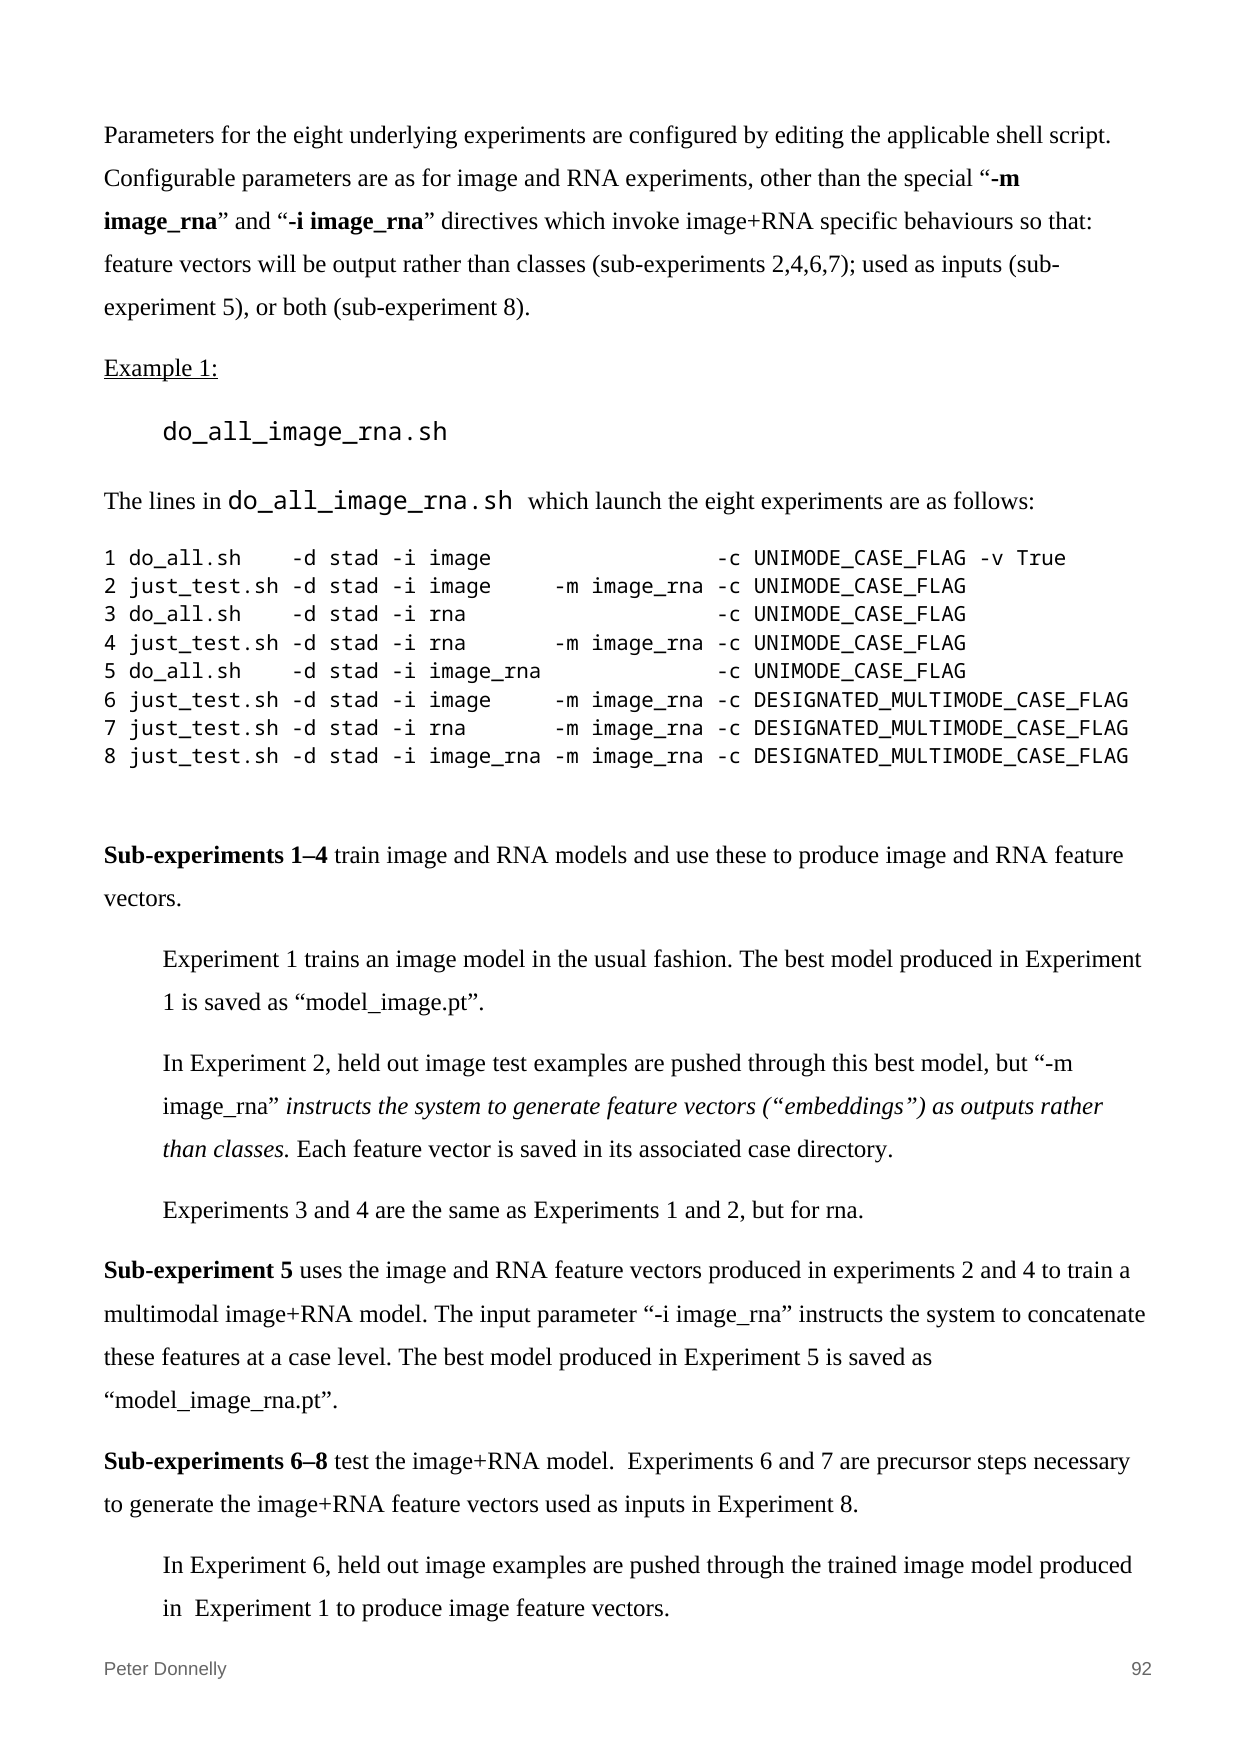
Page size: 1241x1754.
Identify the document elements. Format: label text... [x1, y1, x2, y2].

text 4 just_test.sh -d stad -i rna -m image_rna -c UNIMODE_CASE_FLAG [103, 628, 1146, 656]
text 3 do_all.sh -d stad -i rna -c UNIMODE_CASE_FLAG [103, 599, 1146, 628]
text In Experiment 2, held out image test examples are pushed through this best model, but “-m image_rna” instructs the system to generate feature vectors (“embeddings”) as outputs rather than classes. Each feature vector is saved in its associated case directory. [162, 1048, 1146, 1163]
text Example 1: [103, 353, 1146, 382]
text 8 just_test.sh -d stad -i image_rna -m image_rna -c DESIGNATED_MULTIMODE_CASE_FLAG [103, 742, 1146, 770]
text In Experiment 6, held out image examples are pushed through the trained image model produced in Experiment 1 to produce image feature vectors. [162, 1550, 1146, 1622]
text do_all_image_rna.sh [162, 414, 1146, 448]
text 7 just_test.sh -d stad -i rna -m image_rna -c DESIGNATED_MULTIMODE_CASE_FLAG [103, 713, 1146, 742]
text Sub-experiment 5 uses the image and RNA feature vectors produced in experiments 2 and 4 to train a multimodal image+RNA model. The input parameter “-i image_rna” instructs the system to concatenate these features at a case level. The best model produced in Experiment 5 is saved as “model_image_rna.pt”. [103, 1256, 1146, 1414]
text 5 do_all.sh -d stad -i image_rna -c UNIMODE_CASE_FLAG [103, 656, 1146, 685]
text 1 do_all.sh -d stad -i image -c UNIMODE_CASE_FLAG -v True [103, 543, 1146, 571]
text Experiment 1 trains an image model in the usual fashion. The best model produced in Experiment 1 is saved as “model_image.pt”. [162, 944, 1146, 1016]
text Sub-experiments 6–8 test the image+RNA model. Experiments 6 and 7 are precursor steps necessary to generate the image+RNA feature vectors used as inputs in Experiment 8. [103, 1446, 1146, 1518]
text Parameters for the eight underlying experiments are configured by editing the applicable shell script. Configurable parameters are as for image and RNA experiments, other than the special “-m image_rna” and “-i image_rna” directives which invoke image+RNA specific behaviours so that: feature vectors will be output rather than classes (sub-experiments 2,4,6,7); used as inputs (sub-experiment 5), or both (sub-experiment 8). [103, 120, 1146, 321]
text Experiments 3 and 4 are the same as Experiments 1 and 2, but for rna. [162, 1195, 1146, 1223]
text The lines in do_all_image_rna.sh which launch the eight experiments are as follows: [103, 483, 1146, 517]
text 2 just_test.sh -d stad -i image -m image_rna -c UNIMODE_CASE_FLAG [103, 571, 1146, 599]
text 6 just_test.sh -d stad -i image -m image_rna -c DESIGNATED_MULTIMODE_CASE_FLAG [103, 685, 1146, 713]
text Sub-experiments 1–4 train image and RNA models and use these to produce image and RNA feature vectors. [103, 840, 1146, 912]
